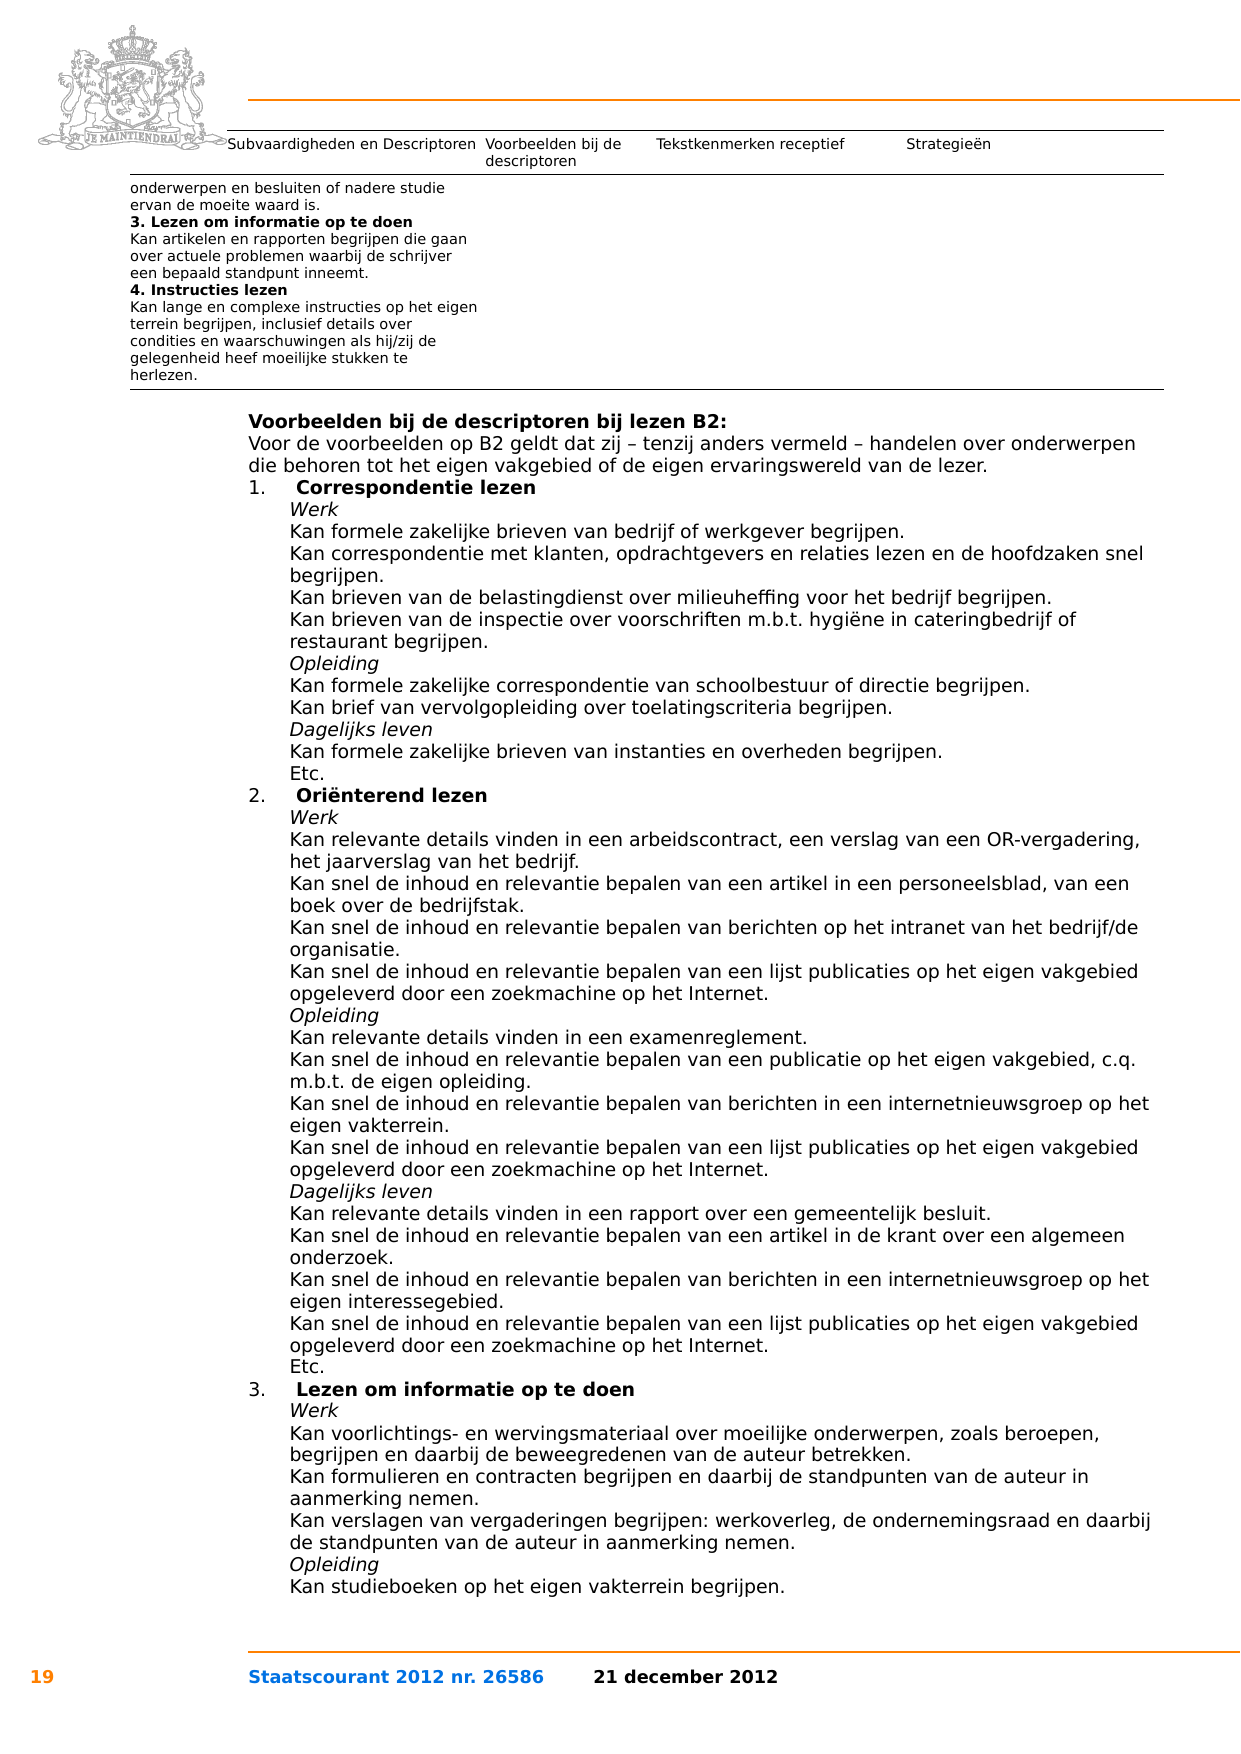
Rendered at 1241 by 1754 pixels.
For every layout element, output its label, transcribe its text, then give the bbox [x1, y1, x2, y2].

text Kan snel de inhoud en relevantie bepalen van een lijst publicaties op het eigen vakgebied opgeleverd door een zoekmachine op het Internet. [289, 1137, 1163, 1181]
picture [38, 25, 227, 150]
text Kan studieboeken op het eigen vakterrein begrijpen. [289, 1576, 1163, 1598]
table_header Voorbeelden bij de descriptoren [479, 131, 650, 174]
text 1. Correspondentie lezen [248, 477, 1163, 499]
text Opleiding [289, 1005, 1163, 1027]
text Kan snel de inhoud en relevantie bepalen van een artikel in de krant over een algemeen onderzoek. [289, 1224, 1163, 1268]
table_header Tekstkenmerken receptief [650, 131, 900, 174]
text Kan formele zakelijke correspondentie van schoolbestuur of directie begrijpen. [289, 675, 1163, 697]
table_header Strategieën [900, 131, 1163, 174]
text Kan voorlichtings- en wervingsmateriaal over moeilijke onderwerpen, zoals beroepen, begrijpen en daarbij de beweegredenen van de auteur betrekken. [289, 1422, 1163, 1466]
text Kan snel de inhoud en relevantie bepalen van een lijst publicaties op het eigen vakgebied opgeleverd door een zoekmachine op het Internet. [289, 1312, 1163, 1356]
text Kan snel de inhoud en relevantie bepalen van berichten in een internetnieuwsgroep op het eigen vakterrein. [289, 1093, 1163, 1137]
text Kan brieven van de inspectie over voorschriften m.b.t. hygiëne in cateringbedrijf of restaurant begrijpen. [289, 609, 1163, 653]
table_cell [479, 175, 650, 388]
table_cell onderwerpen en besluiten of nadere studie ervan de moeite waard is. 3. Lezen om informatie op te doen Kan artikelen en rapporten begrijpen die gaan over actuele problemen waarbij de schrijver een bepaald standpunt inneemt. 4. Instructies lezen Kan lange en complexe instructies op het eigen terrein begrijpen, inclusief details over condities en waarschuwingen als hij/zij de gelegenheid heef moeilijke stukken te herlezen. [130, 175, 479, 388]
table_cell [650, 175, 900, 388]
text Kan correspondentie met klanten, opdrachtgevers en relaties lezen en de hoofdzaken snel begrijpen. [289, 543, 1163, 587]
text 2. Oriënterend lezen [248, 785, 1163, 807]
text Dagelijks leven [289, 719, 1163, 741]
text Etc. [289, 1356, 1163, 1378]
text Kan snel de inhoud en relevantie bepalen van berichten op het intranet van het bedrijf/de organisatie. [289, 917, 1163, 961]
text Kan snel de inhoud en relevantie bepalen van berichten in een internetnieuwsgroep op het eigen interessegebied. [289, 1268, 1163, 1312]
text Kan formele zakelijke brieven van bedrijf of werkgever begrijpen. [289, 521, 1163, 543]
text Kan snel de inhoud en relevantie bepalen van een artikel in een personeelsblad, van een boek over de bedrijfstak. [289, 873, 1163, 917]
text Werk [289, 499, 1163, 521]
text Kan formulieren en contracten begrijpen en daarbij de standpunten van de auteur in aanmerking nemen. [289, 1466, 1163, 1510]
table_header Subvaardigheden en Descriptoren [130, 131, 479, 174]
text Werk [289, 807, 1163, 829]
text 3. Lezen om informatie op te doen [248, 1378, 1163, 1400]
text Kan relevante details vinden in een arbeidscontract, een verslag van een OR-vergadering, het jaarverslag van het bedrijf. [289, 829, 1163, 873]
text Kan verslagen van vergaderingen begrijpen: werkoverleg, de ondernemingsraad en daarbij de standpunten van de auteur in aanmerking nemen. [289, 1510, 1163, 1554]
text Kan snel de inhoud en relevantie bepalen van een publicatie op het eigen vakgebied, c.q. m.b.t. de eigen opleiding. [289, 1049, 1163, 1093]
text Werk [289, 1400, 1163, 1422]
text Voor de voorbeelden op B2 geldt dat zij – tenzij anders vermeld – handelen over onderwerpen die behoren tot het eigen vakgebied of de eigen ervaringswereld van de lezer. [248, 433, 1163, 477]
text Kan brieven van de belastingdienst over milieuheffing voor het bedrijf begrijpen. [289, 587, 1163, 609]
text Dagelijks leven [289, 1181, 1163, 1203]
table_cell [900, 175, 1163, 388]
text Opleiding [289, 1554, 1163, 1576]
text Kan relevante details vinden in een rapport over een gemeentelijk besluit. [289, 1203, 1163, 1224]
text Kan formele zakelijke brieven van instanties en overheden begrijpen. [289, 741, 1163, 763]
text Kan brief van vervolgopleiding over toelatingscriteria begrijpen. [289, 697, 1163, 719]
text Opleiding [289, 653, 1163, 675]
text Kan relevante details vinden in een examenreglement. [289, 1027, 1163, 1049]
text Voorbeelden bij de descriptoren bij lezen B2: [248, 411, 1163, 433]
text Etc. [289, 763, 1163, 785]
text Kan snel de inhoud en relevantie bepalen van een lijst publicaties op het eigen vakgebied opgeleverd door een zoekmachine op het Internet. [289, 961, 1163, 1005]
